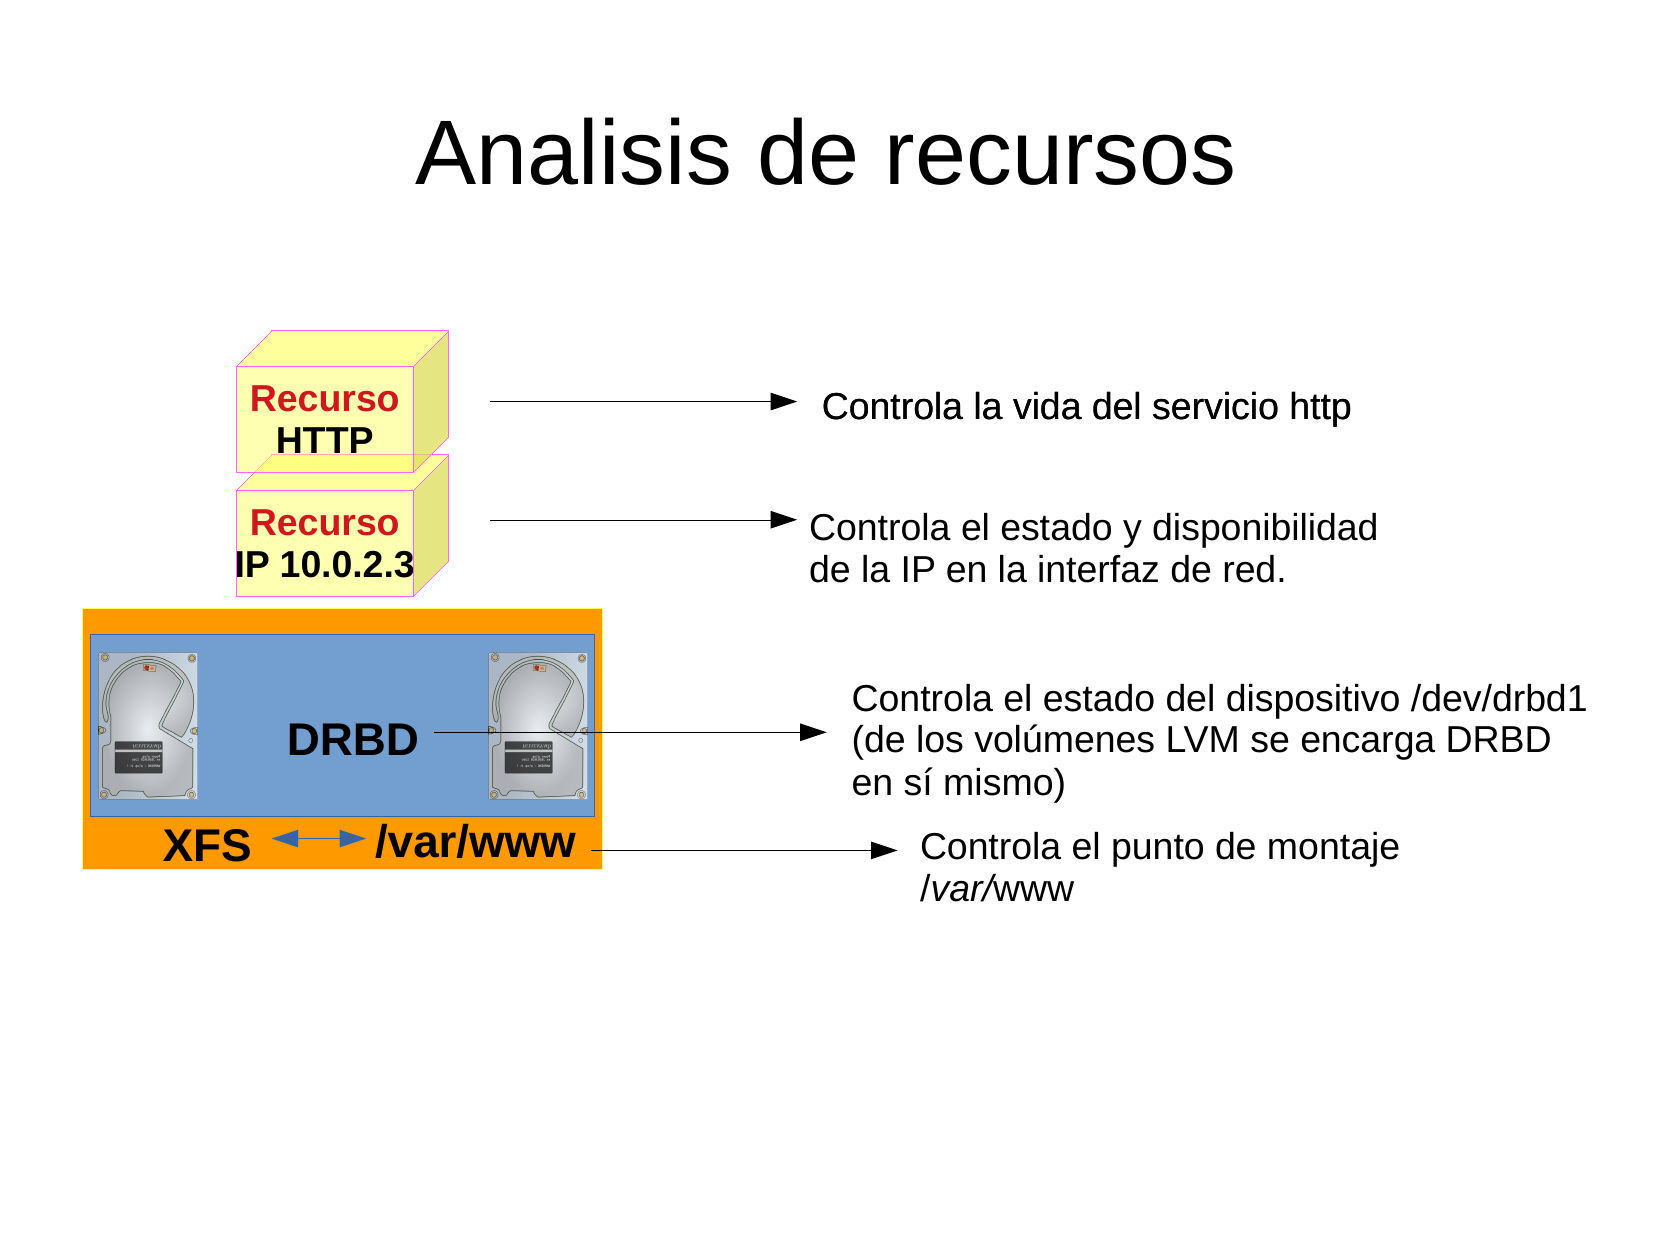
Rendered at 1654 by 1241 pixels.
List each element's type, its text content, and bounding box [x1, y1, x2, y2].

picture [488, 652, 588, 732]
text_box Controla el punto de montaje /var/www [905, 818, 1527, 918]
title Analisis de recursos [82, 49, 1571, 257]
text_box Controla la vida del servicio http [807, 378, 1382, 435]
text_box [82, 608, 603, 870]
text_box [591, 851, 603, 870]
picture [98, 652, 198, 800]
text_box Controla el estado del dispositivo /dev/drbd1 (de los volúmenes LVM se encarga DRBD en sí mismo) [836, 669, 1613, 811]
text_box Recurso IP 10.0.2.3 [236, 491, 413, 597]
text_box DRBD [272, 706, 434, 773]
text_box Controla el estado y disponibilidad de la IP en la interfaz de red. [794, 498, 1441, 598]
text_box Recurso HTTP [236, 367, 413, 473]
text_box XFS [147, 812, 267, 879]
picture [488, 733, 588, 800]
text_box /var/www [360, 808, 591, 875]
